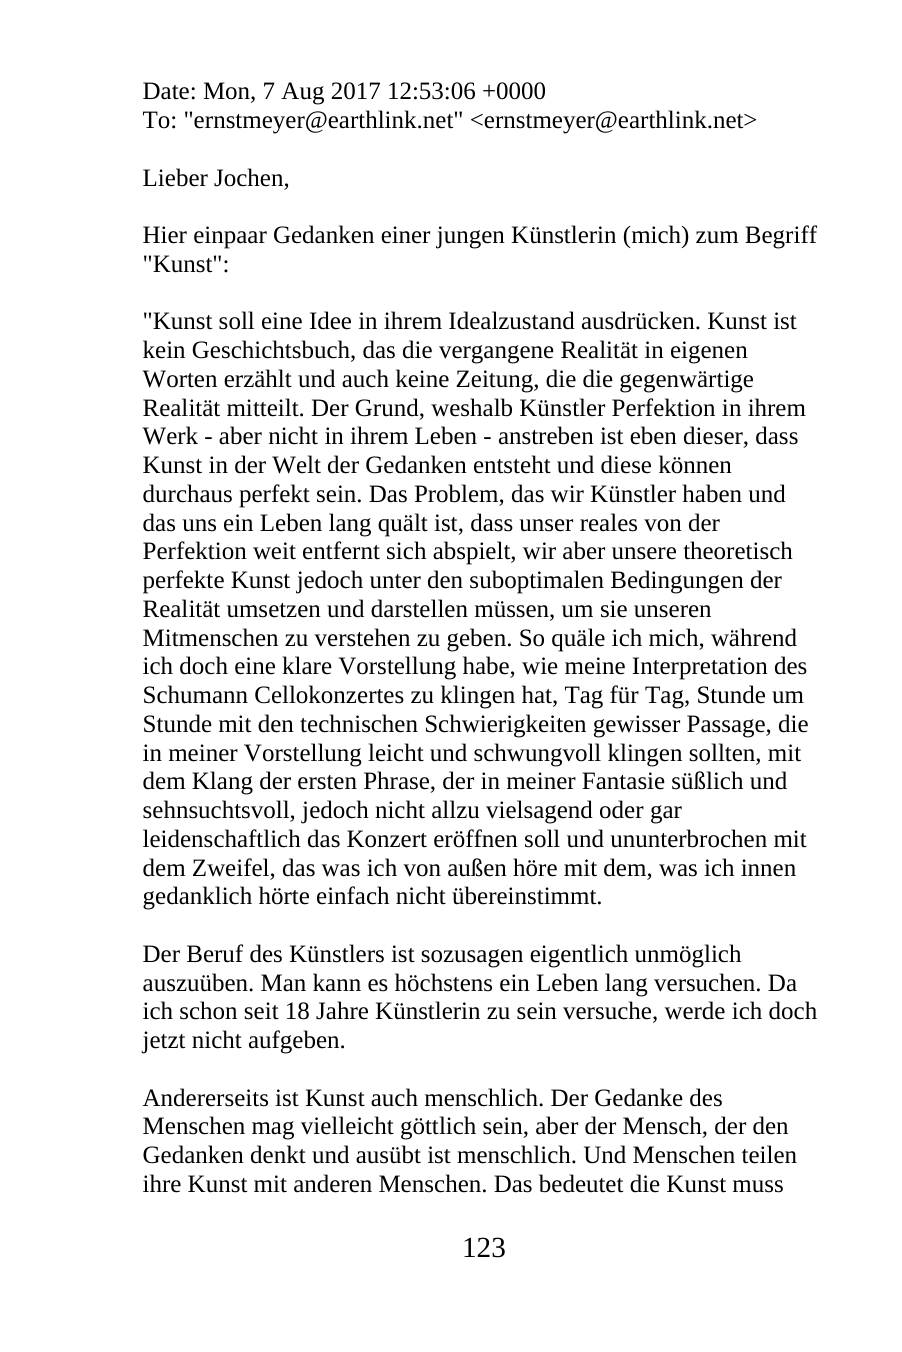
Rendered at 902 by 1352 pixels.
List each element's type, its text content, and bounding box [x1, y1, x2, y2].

text Lieber Jochen, [142, 163, 825, 191]
text Andererseits ist Kunst auch menschlich. Der Gedanke des Menschen mag vielleicht göttlich sein, aber der Mensch, der den Gedanken denkt und ausübt ist menschlich. Und Menschen teilen ihre Kunst mit anderen Menschen. Das bedeutet die Kunst muss [142, 1083, 825, 1198]
text Der Beruf des Künstlers ist sozusagen eigentlich unmöglich auszuüben. Man kann es höchstens ein Leben lang versuchen. Da ich schon seit 18 Jahre Künstlerin zu sein versuche, werde ich doch jetzt nicht aufgeben. [142, 939, 825, 1054]
text Hier einpaar Gedanken einer jungen Künstlerin (mich) zum Begriff "Kunst": [142, 220, 825, 278]
text Date: Mon, 7 Aug 2017 12:53:06 +0000 [142, 76, 825, 105]
text "Kunst soll eine Idee in ihrem Idealzustand ausdrücken. Kunst ist kein Geschichtsbuch, das die vergangene Realität in eigenen Worten erzählt und auch keine Zeitung, die die gegenwärtige Realität mitteilt. Der Grund, weshalb Künstler Perfektion in ihrem Werk - aber nicht in ihrem Leben - anstreben ist eben dieser, dass Kunst in der Welt der Gedanken entsteht und diese können durchaus perfekt sein. Das Problem, das wir Künstler haben und das uns ein Leben lang quält ist, dass unser reales von der Perfektion weit entfernt sich abspielt, wir aber unsere theoretisch perfekte Kunst jedoch unter den suboptimalen Bedingungen der Realität umsetzen und darstellen müssen, um sie unseren Mitmenschen zu verstehen zu geben. So quäle ich mich, während ich doch eine klare Vorstellung habe, wie meine Interpretation des Schumann Cellokonzertes zu klingen hat, Tag für Tag, Stunde um Stunde mit den technischen Schwierigkeiten gewisser Passage, die in meiner Vorstellung leicht und schwungvoll klingen sollten, mit dem Klang der ersten Phrase, der in meiner Fantasie süßlich und sehnsuchtsvoll, jedoch nicht allzu vielsagend oder gar leidenschaftlich das Konzert eröffnen soll und ununterbrochen mit dem Zweifel, das was ich von außen höre mit dem, was ich innen gedanklich hörte einfach nicht übereinstimmt. [142, 306, 825, 910]
text To: "ernstmeyer@earthlink.net" <ernstmeyer@earthlink.net> [142, 105, 825, 134]
